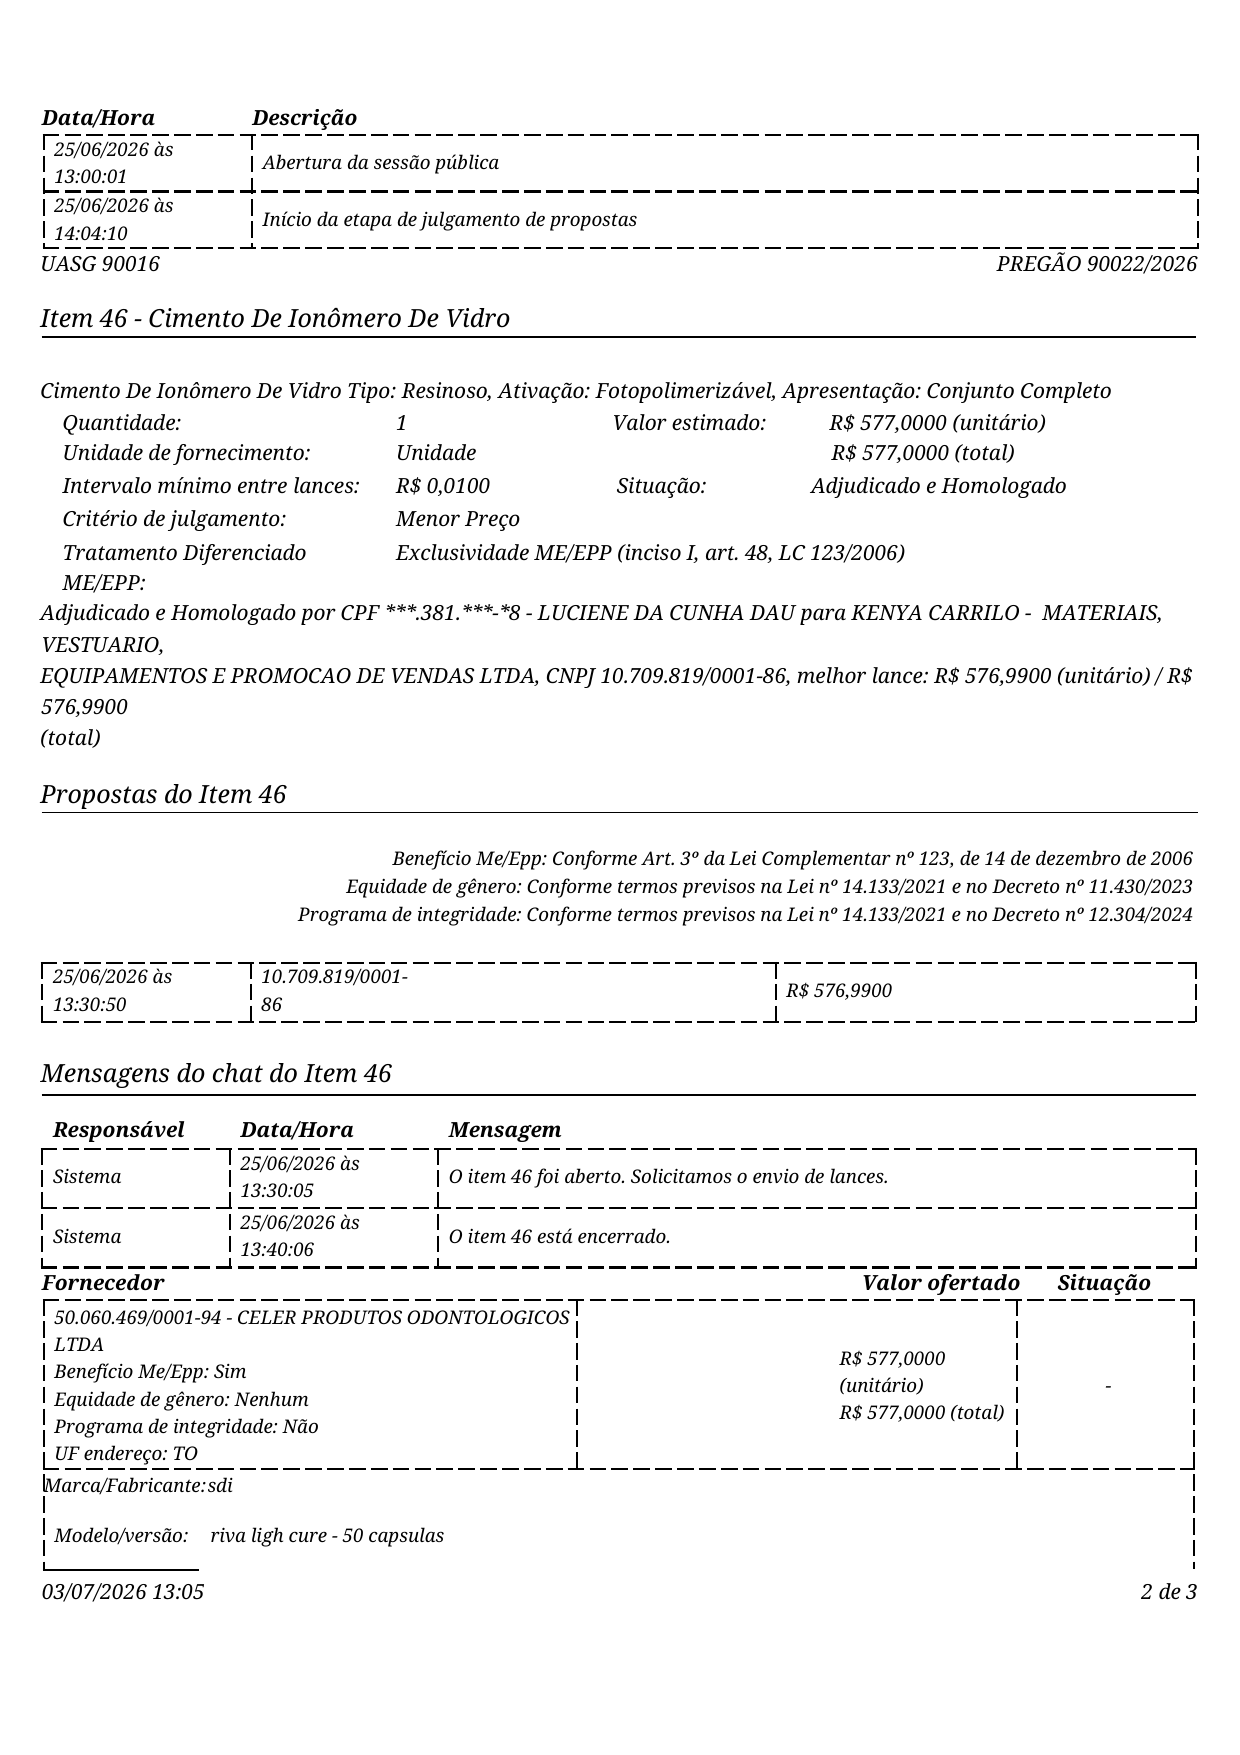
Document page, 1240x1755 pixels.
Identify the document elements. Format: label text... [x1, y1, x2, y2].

table_cell [1017, 1468, 1101, 1519]
table_cell [1101, 1468, 1194, 1519]
table_cell O item 46 foi aberto. Solicitamos o envio de lances. [438, 1148, 1196, 1207]
text Programa de integridade: Conforme termos previsos na Lei nº 14.133/2021 e no Decreto nº 12.304/2024 [42, 901, 1195, 927]
table_cell Critério de julgamento: [63, 505, 396, 538]
table_header 10.709.819/0001-86 [251, 962, 438, 1021]
text (total) [40, 723, 1200, 752]
table_header R$ 576,9900 [776, 962, 1196, 1021]
table_cell Mensagens do chat do Item 46 [42, 1021, 438, 1094]
table_cell Modelo/versão: [44, 1519, 199, 1568]
table_cell [776, 1096, 1196, 1148]
table_cell Início da etapa de julgamento de propostas [252, 190, 1198, 247]
table_cell [577, 1519, 787, 1568]
table_header Abertura da sessão pública [252, 134, 1198, 190]
table_header - [1101, 1299, 1194, 1468]
text Fornecedor Valor ofertado Situação [42, 1268, 1200, 1297]
table_cell Tratamento Diferenciado ME/EPP: [63, 538, 396, 598]
text Cimento De Ionômero De Vidro Tipo: Resinoso, Ativação: Fotopolimerizável, Apresentação: Conjunto Completo [40, 376, 1200, 405]
table_cell Mensagem [438, 1096, 776, 1148]
table_cell Exclusividade ME/EPP (inciso I, art. 48, LC 123/2006) [396, 538, 1069, 598]
table_cell Menor Preço [396, 505, 1069, 538]
table_cell 25/06/2026 às 13:40:06 [230, 1207, 438, 1266]
table_cell 25/06/2026 às 13:30:05 [230, 1148, 438, 1207]
table_cell Intervalo mínimo entre lances: [63, 471, 396, 504]
table_cell [577, 1468, 787, 1519]
table_header 25/06/2026 às 13:30:50 [42, 962, 251, 1021]
table_cell [776, 1021, 1196, 1094]
table_cell [1017, 1519, 1101, 1568]
table_cell [788, 1468, 1017, 1519]
table_cell Unidade R$ 577,0000 (total) [396, 438, 1069, 471]
text Equidade de gênero: Conforme termos previsos na Lei nº 14.133/2021 e no Decreto nº 11.430/2023 [42, 873, 1195, 899]
table_header [577, 1299, 787, 1468]
text Adjudicado e Homologado por CPF ***.381.***-*8 - LUCIENE DA CUNHA DAU para KENYA CARRILO - MATERIAIS, VESTUARIO, [40, 598, 1200, 658]
table_cell Marca/Fabricante: sdi [44, 1468, 577, 1519]
table_cell Sistema [42, 1207, 230, 1266]
table_cell Unidade de fornecimento: [63, 438, 396, 471]
table_header [1017, 1299, 1101, 1468]
table_header 25/06/2026 às 13:00:01 [44, 134, 252, 190]
table_cell [1101, 1519, 1194, 1568]
text Propostas do Item 46 [40, 776, 1200, 810]
table_cell [438, 1021, 776, 1094]
table_cell 25/06/2026 às 14:04:10 [44, 190, 252, 247]
table_header [438, 962, 776, 1021]
table_cell riva ligh cure - 50 capsulas [199, 1519, 577, 1568]
text Benefício Me/Epp: Conforme Art. 3º da Lei Complementar nº 123, de 14 de dezembro de 2006 [42, 845, 1195, 871]
text Item 46 - Cimento De Ionômero De Vidro [40, 301, 1200, 335]
text Data/Hora Descrição [42, 103, 1200, 131]
table_header 1 Valor estimado: R$ 577,0000 (unitário) [396, 408, 1069, 438]
table_cell Data/Hora [230, 1096, 438, 1148]
table_header Quantidade: [63, 408, 396, 438]
table_cell Sistema [42, 1148, 230, 1207]
table_header R$ 577,0000 (unitário) R$ 577,0000 (total) [788, 1299, 1017, 1468]
table_cell R$ 0,0100 Situação: Adjudicado e Homologado [396, 471, 1069, 504]
table_cell Responsável [42, 1096, 230, 1148]
text UASG 90016 PREGÃO 90022/2026 [40, 249, 1200, 278]
table_header 50.060.469/0001-94 - CELER PRODUTOS ODONTOLOGICOS LTDA Benefício Me/Epp: Sim Equidade de gênero: Nenhum Programa de integridade: Não UF endereço: TO [44, 1299, 577, 1468]
text EQUIPAMENTOS E PROMOCAO DE VENDAS LTDA, CNPJ 10.709.819/0001-86, melhor lance: R$ 576,9900 (unitário) / R$ 576,9900 [40, 661, 1200, 721]
table_cell [788, 1519, 1017, 1568]
table_cell O item 46 está encerrado. [438, 1207, 1196, 1266]
